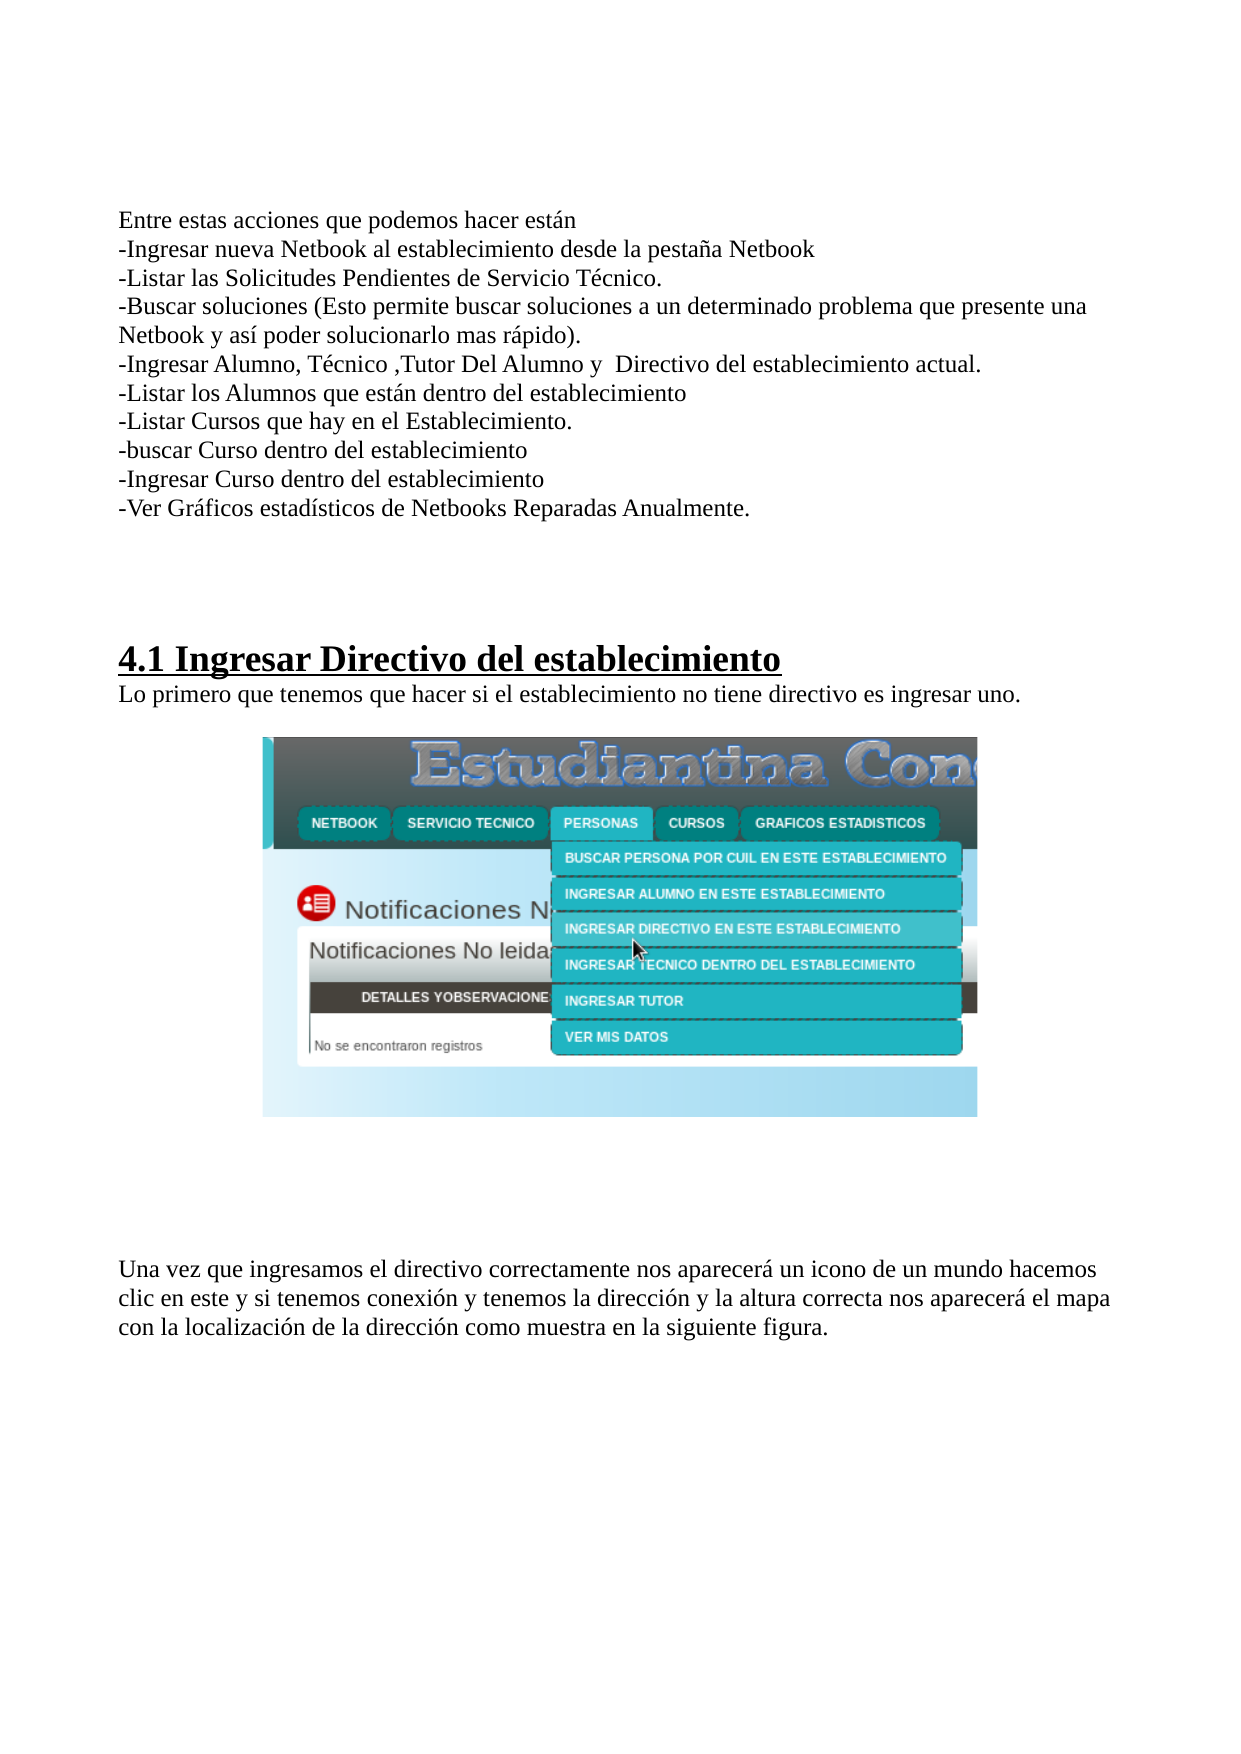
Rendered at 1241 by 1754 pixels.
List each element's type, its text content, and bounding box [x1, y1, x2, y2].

text -buscar Curso dentro del establecimiento [118, 435, 1122, 464]
text -Buscar soluciones (Esto permite buscar soluciones a un determinado problema que presente una Netbook y así poder solucionarlo mas rápido). [118, 291, 1122, 349]
text -Ingresar Curso dentro del establecimiento [118, 464, 1122, 493]
text Una vez que ingresamos el directivo correctamente nos aparecerá un icono de un mundo hacemos clic en este y si tenemos conexión y tenemos la dirección y la altura correcta nos aparecerá el mapa con la localización de la dirección como muestra en la siguiente figura. [118, 1254, 1122, 1341]
text 4.1 Ingresar Directivo del establecimiento [118, 636, 1122, 679]
text -Listar Cursos que hay en el Establecimiento. [118, 406, 1122, 435]
text -Ingresar Alumno, Técnico ,Tutor Del Alumno y Directivo del establecimiento actual. [118, 349, 1122, 378]
text -Ingresar nueva Netbook al establecimiento desde la pestaña Netbook [118, 234, 1122, 263]
text Entre estas acciones que podemos hacer están [118, 205, 1122, 234]
text -Ver Gráficos estadísticos de Netbooks Reparadas Anualmente. [118, 493, 1122, 521]
text -Listar los Alumnos que están dentro del establecimiento [118, 378, 1122, 406]
text -Listar las Solicitudes Pendientes de Servicio Técnico. [118, 263, 1122, 291]
text Lo primero que tenemos que hacer si el establecimiento no tiene directivo es ingresar uno. [118, 679, 1122, 708]
